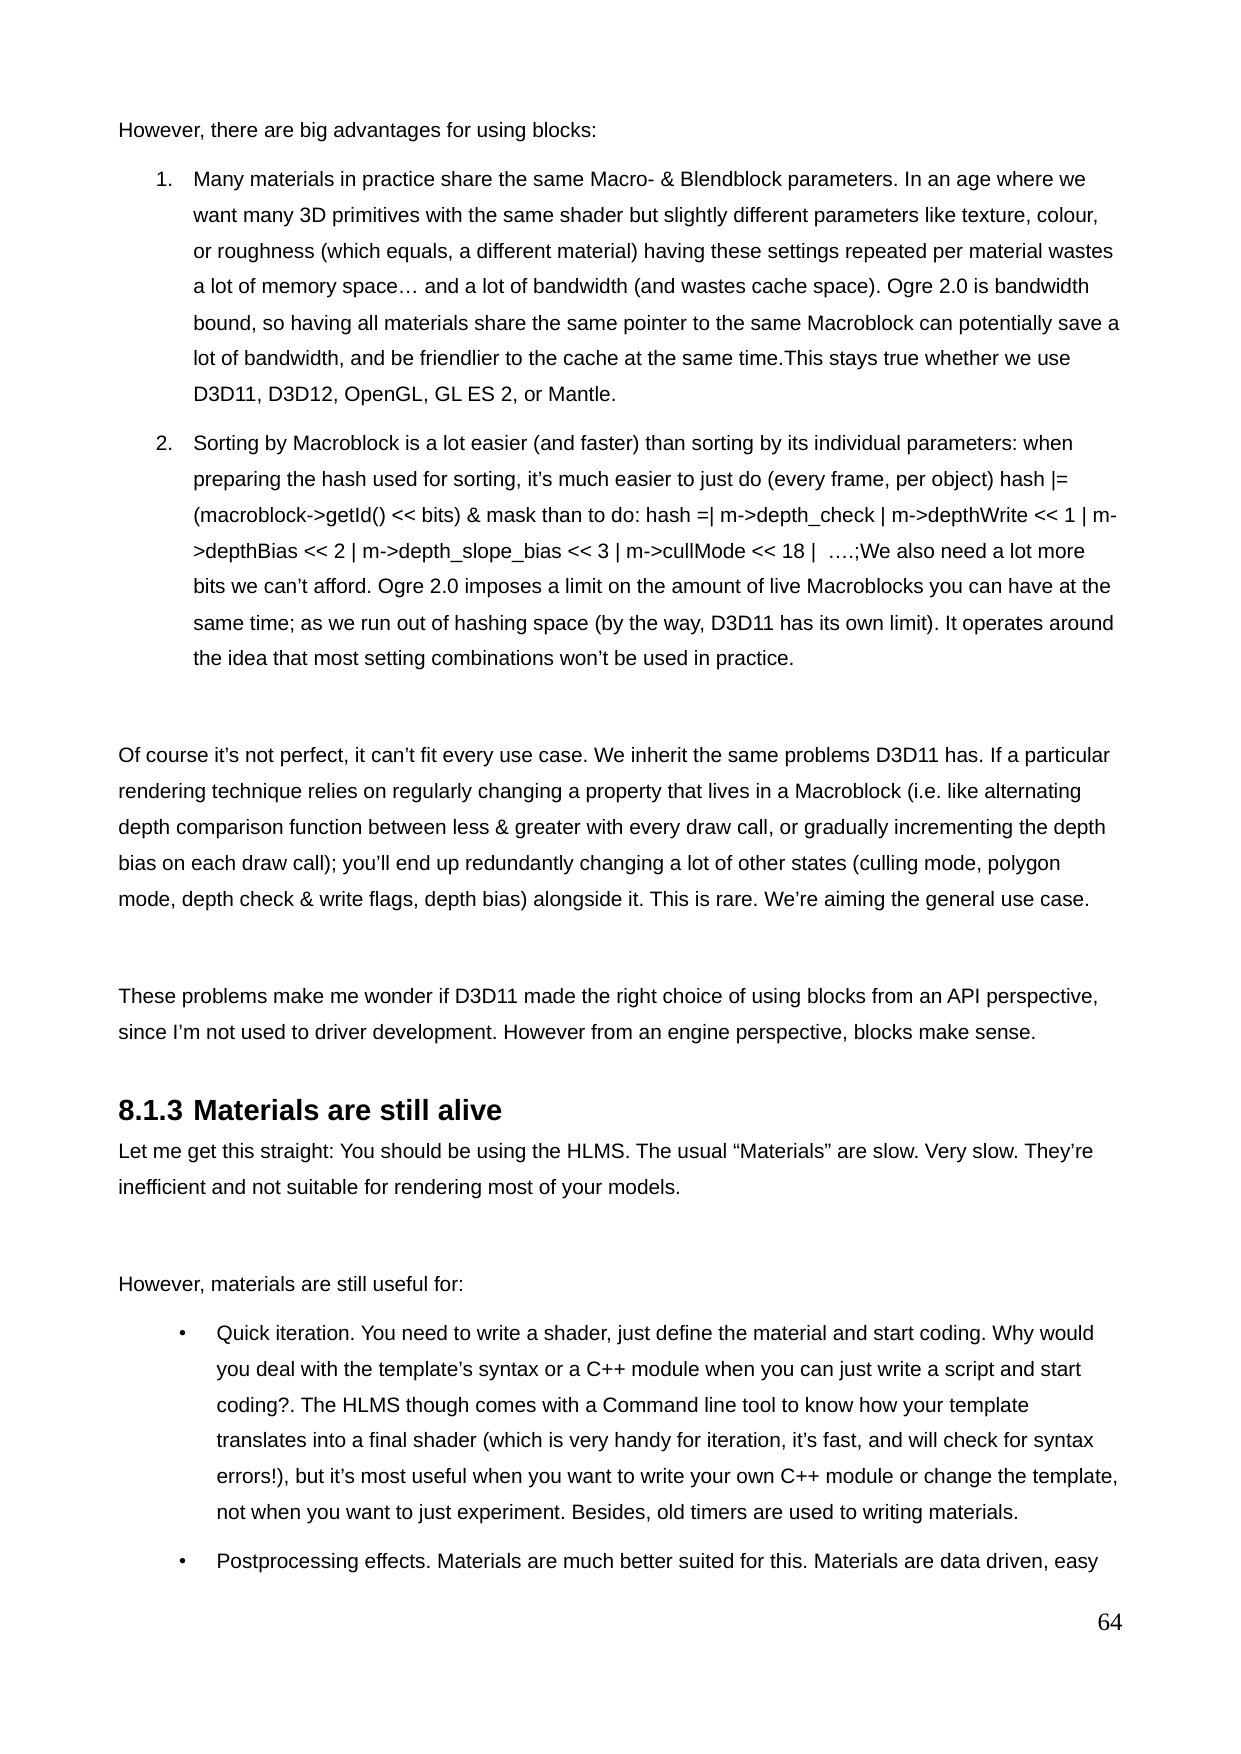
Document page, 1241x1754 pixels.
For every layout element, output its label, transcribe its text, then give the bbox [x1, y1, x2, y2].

text These problems make me wonder if D3D11 made the right choice of using blocks from an API perspective, since I’m not used to driver development. However from an engine perspective, blocks make sense. [118, 984, 1122, 1044]
list Quick iteration. You need to write a shader, just define the material and start coding. Why would you deal with the template’s syntax or a C++ module when you can just write a script and start coding?. The HLMS though comes with a Command line tool to know how your template translates into a final shader (which is very handy for iteration, it’s fast, and will check for syntax errors!), but it’s most useful when you want to write your own C++ module or change the template, not when you want to just experiment. Besides, old timers are used to writing materials. [179, 1320, 1122, 1524]
text Of course it’s not perfect, it can’t fit every use case. We inherit the same problems D3D11 has. If a particular rendering technique relies on regularly changing a property that lives in a Macroblock (i.e. like alternating depth comparison function between less & greater with every draw call, or gradually incrementing the depth bias on each draw call); you’ll end up redundantly changing a lot of other states (culling mode, polygon mode, depth check & write flags, depth bias) alongside it. This is rare. We’re aiming the general use case. [118, 743, 1122, 911]
text However, materials are still useful for: [118, 1272, 1122, 1296]
text Let me get this straight: You should be using the HLMS. The usual “Materials” are slow. Very slow. They’re inefficient and not suitable for rendering most of your models. [118, 1139, 1122, 1199]
list Many materials in practice share the same Macro- & Blendblock parameters. In an age where we want many 3D primitives with the same shader but slightly different parameters like texture, colour, or roughness (which equals, a different material) having these settings repeated per material wastes a lot of memory space… and a lot of bandwidth (and wastes cache space). Ogre 2.0 is bandwidth bound, so having all materials share the same pointer to the same Macroblock can potentially save a lot of bandwidth, and be friendlier to the cache at the same time.This stays true whether we use D3D11, D3D12, OpenGL, GL ES 2, or Mantle. [156, 167, 1122, 406]
list Postprocessing effects. Materials are much better suited for this. Materials are data driven, easy [179, 1549, 1122, 1573]
subtitle Materials are still alive [118, 1093, 1122, 1127]
list Sorting by Macroblock is a lot easier (and faster) than sorting by its individual parameters: when preparing the hash used for sorting, it’s much easier to just do (every frame, per object) hash |= (macroblock->getId() << bits) & mask than to do: hash =| m->depth_check | m->depthWrite << 1 | m->depthBias << 2 | m->depth_slope_bias << 3 | m->cullMode << 18 | ….;We also need a lot more bits we can’t afford. Ogre 2.0 imposes a limit on the amount of live Macroblocks you can have at the same time; as we run out of hashing space (by the way, D3D11 has its own limit). It operates around the idea that most setting combinations won’t be used in practice. [156, 431, 1122, 670]
text However, there are big advantages for using blocks: [118, 118, 1122, 142]
